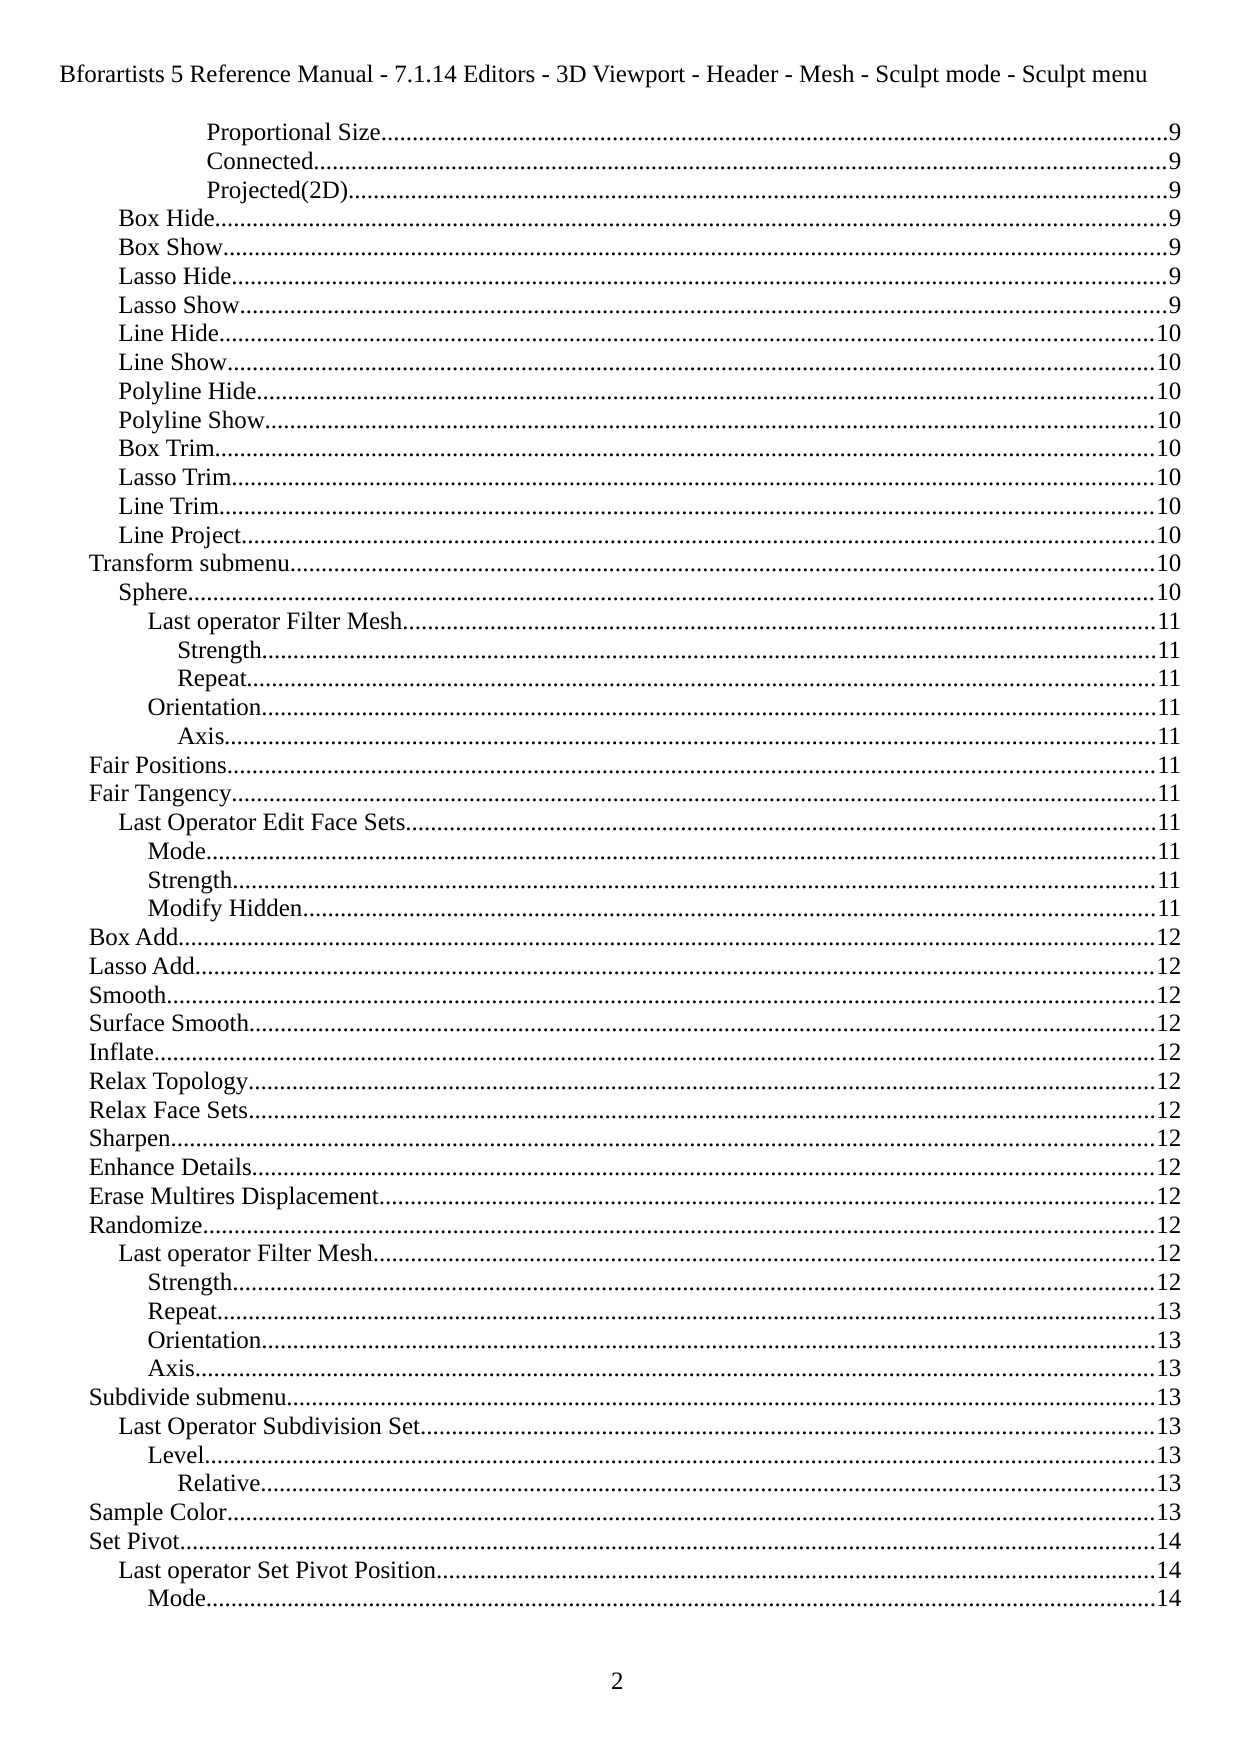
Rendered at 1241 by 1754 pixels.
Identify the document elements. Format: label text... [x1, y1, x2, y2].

text Axis 13 [147, 1353, 1181, 1382]
text Level 13 [147, 1440, 1181, 1468]
text Strength 11 [147, 865, 1181, 893]
text Lasso Add 12 [88, 951, 1181, 980]
text Sharpen 12 [88, 1123, 1181, 1152]
text Fair Tangency 11 [88, 778, 1181, 807]
text Connected 9 [206, 146, 1181, 175]
text Box Add 12 [88, 922, 1181, 951]
text Last operator Set Pivot Position 14 [118, 1555, 1181, 1583]
text Orientation 11 [147, 692, 1181, 721]
text Transform submenu 10 [88, 548, 1181, 577]
text Fair Positions 11 [88, 750, 1181, 778]
text Axis 11 [177, 721, 1181, 750]
text Surface Smooth 12 [88, 1008, 1181, 1037]
text Set Pivot 14 [88, 1526, 1181, 1555]
text Strength 11 [177, 635, 1181, 663]
text Projected(2D) 9 [206, 175, 1181, 203]
text Relax Face Sets 12 [88, 1095, 1181, 1123]
text Box Trim 10 [118, 433, 1181, 462]
text Randomize 12 [88, 1210, 1181, 1238]
text Last operator Filter Mesh 12 [118, 1238, 1181, 1267]
text Line Hide 10 [118, 318, 1181, 347]
text Smooth 12 [88, 980, 1181, 1008]
text Sample Color 13 [88, 1497, 1181, 1526]
text Orientation 13 [147, 1325, 1181, 1353]
text Lasso Trim 10 [118, 462, 1181, 491]
text Mode 11 [147, 836, 1181, 865]
text Strength 12 [147, 1267, 1181, 1296]
text Polyline Hide 10 [118, 376, 1181, 405]
text Repeat 13 [147, 1296, 1181, 1325]
text Sphere 10 [118, 577, 1181, 606]
text Line Show 10 [118, 347, 1181, 376]
text Inflate 12 [88, 1037, 1181, 1066]
text Line Project 10 [118, 520, 1181, 548]
text Enhance Details 12 [88, 1152, 1181, 1181]
text Box Show 9 [118, 232, 1181, 261]
text Last Operator Subdivision Set 13 [118, 1411, 1181, 1440]
text Lasso Show 9 [118, 290, 1181, 318]
text Subdivide submenu 13 [88, 1382, 1181, 1411]
text Lasso Hide 9 [118, 261, 1181, 290]
text Last Operator Edit Face Sets 11 [118, 807, 1181, 836]
text Last operator Filter Mesh 11 [147, 606, 1181, 635]
text Box Hide 9 [118, 203, 1181, 232]
text Mode 14 [147, 1583, 1181, 1612]
text Relative 13 [177, 1468, 1181, 1497]
text Line Trim 10 [118, 491, 1181, 520]
text Relax Topology 12 [88, 1066, 1181, 1095]
text Erase Multires Displacement 12 [88, 1181, 1181, 1210]
text Modify Hidden 11 [147, 893, 1181, 922]
text Proportional Size 9 [206, 117, 1181, 146]
text Polyline Show 10 [118, 405, 1181, 433]
text Repeat 11 [177, 663, 1181, 692]
